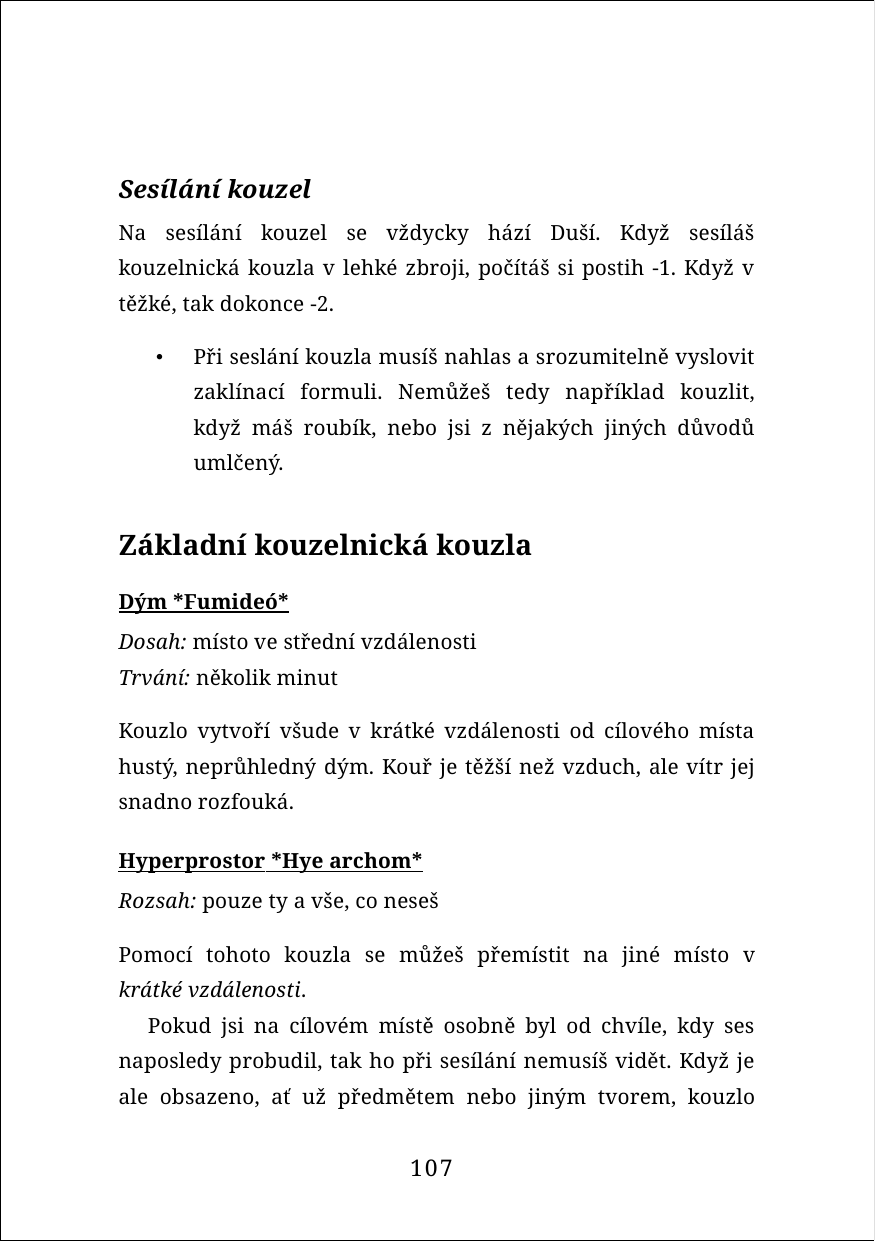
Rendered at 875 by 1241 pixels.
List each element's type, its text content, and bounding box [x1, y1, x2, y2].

text Dosah: místo ve střední vzdálenosti Trvání: několik minut [118, 627, 756, 691]
list Při seslání kouzla musíš nahlas a srozumitelně vyslovit zaklínací formuli. Nemůžeš tedy například kouzlit, když máš roubík, nebo jsi z nějakých jiných důvodů umlčený. [156, 342, 756, 477]
text Rozsah: pouze ty a vše, co neseš [118, 887, 756, 915]
subtitle Hyperprostor *Hye archom* [118, 846, 756, 875]
subtitle Dým *Fumideó* [118, 587, 756, 616]
subtitle Základní kouzelnická kouzla [118, 525, 756, 564]
text Kouzlo vytvoří všude v krátké vzdálenosti od cílového místa hustý, neprůhledný dým. Kouř je těžší než vzduch, ale vítr jej snadno rozfouká. [118, 716, 756, 816]
text Na sesílání kouzel se vždycky hází Duší. Když sesíláš kouzelnická kouzla v lehké zbroji, počítáš si postih -1. Když v těžké, tak dokonce -2. [118, 218, 756, 317]
subtitle Sesílání kouzel [118, 172, 756, 206]
text Pomocí tohoto kouzla se můžeš přemístit na jiné místo v krátké vzdálenosti. Pokud jsi na cílovém místě osobně byl od chvíle, kdy ses naposledy probudil, tak ho při sesílání nemusíš vidět. Když je ale obsazeno, ať už předmětem nebo jiným tvorem, kouzlo [118, 940, 756, 1110]
